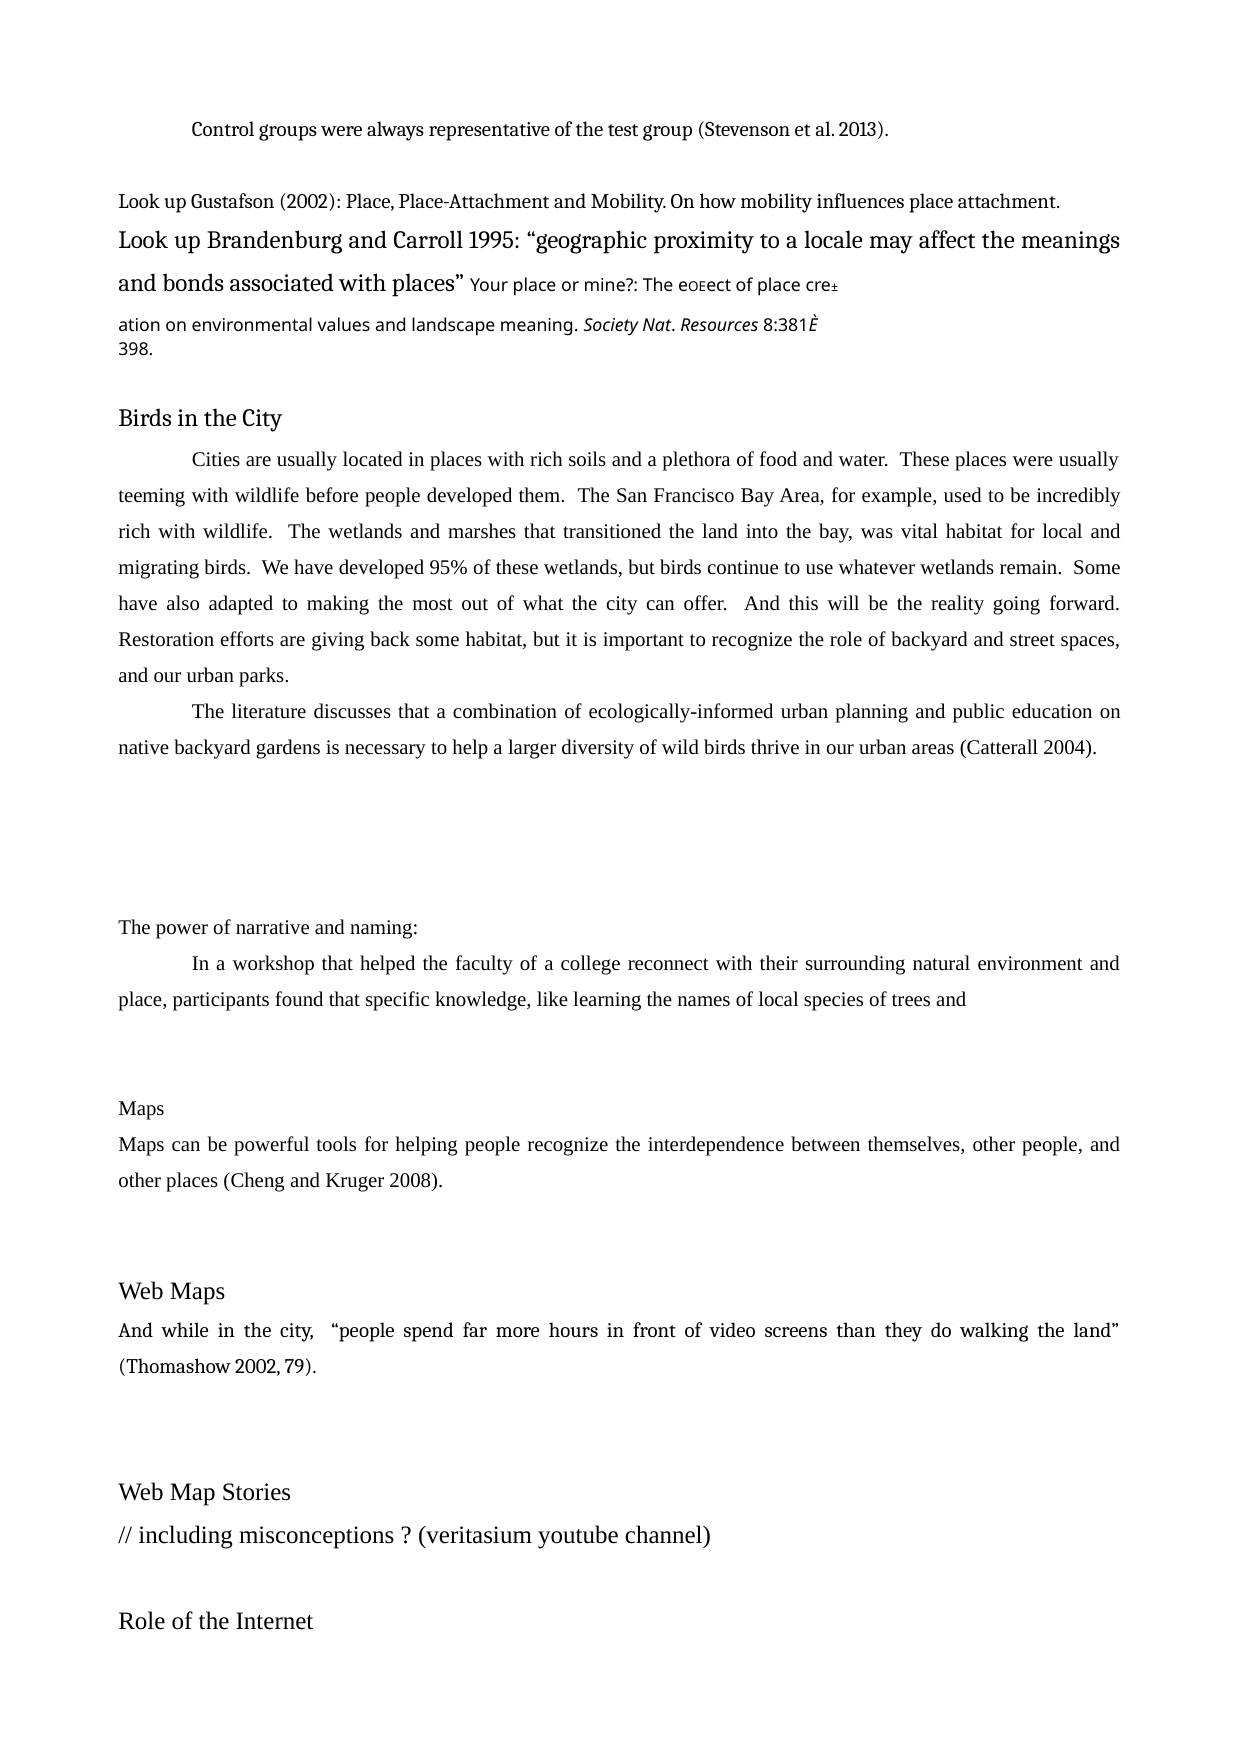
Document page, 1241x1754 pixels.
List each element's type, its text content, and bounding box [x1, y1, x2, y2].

text Maps [118, 1096, 1122, 1119]
text ation on environmental values and landscape meaning. Society Nat. Resources 8:381È [118, 312, 1122, 336]
text Look up Gustafson (2002): Place, Place-Attachment and Mobility. On how mobility influences place attachment. [118, 190, 1122, 214]
text Control groups were always representative of the test group (Stevenson et al. 2013). [118, 118, 1122, 142]
text Cities are usually located in places with rich soils and a plethora of food and water. These places were usually teeming with wildlife before people developed them. The San Francisco Bay Area, for example, used to be incredibly rich with wildlife. The wetlands and marshes that transitioned the land into the bay, was vital habitat for local and migrating birds. We have developed 95% of these wetlands, but birds continue to use whatever wetlands remain. Some have also adapted to making the most out of what the city can offer. And this will be the reality going forward. Restoration efforts are giving back some habitat, but it is important to recognize the role of backyard and street spaces, and our urban parks. [118, 447, 1122, 687]
text Birds in the City [118, 404, 1122, 432]
text In a workshop that helped the faculty of a college reconnect with their surrounding natural environment and place, participants found that specific knowledge, like learning the names of local species of trees and [118, 951, 1122, 1011]
text Role of the Internet [118, 1606, 1122, 1635]
text 398. [118, 336, 1122, 361]
text Web Map Stories [118, 1477, 1122, 1506]
text // including misconceptions ? (veritasium youtube channel) [118, 1520, 1122, 1549]
text The power of narrative and naming: [118, 915, 1122, 939]
text Look up Brandenburg and Carroll 1995: “geographic proximity to a locale may affect the meanings and bonds associated with places” Your place or mine?: The eOEect of place cre± [118, 226, 1122, 298]
text And while in the city, “people spend far more hours in front of video screens than they do walking the land” (Thomashow 2002, 79). [118, 1319, 1122, 1379]
text The literature discusses that a combination of ecologically-informed urban planning and public education on native backyard gardens is necessary to help a larger diversity of wild birds thrive in our urban areas (Catterall 2004). [118, 699, 1122, 759]
text Web Maps [118, 1276, 1122, 1304]
text Maps can be powerful tools for helping people recognize the interdependence between themselves, other people, and other places (Cheng and Kruger 2008). [118, 1132, 1122, 1192]
